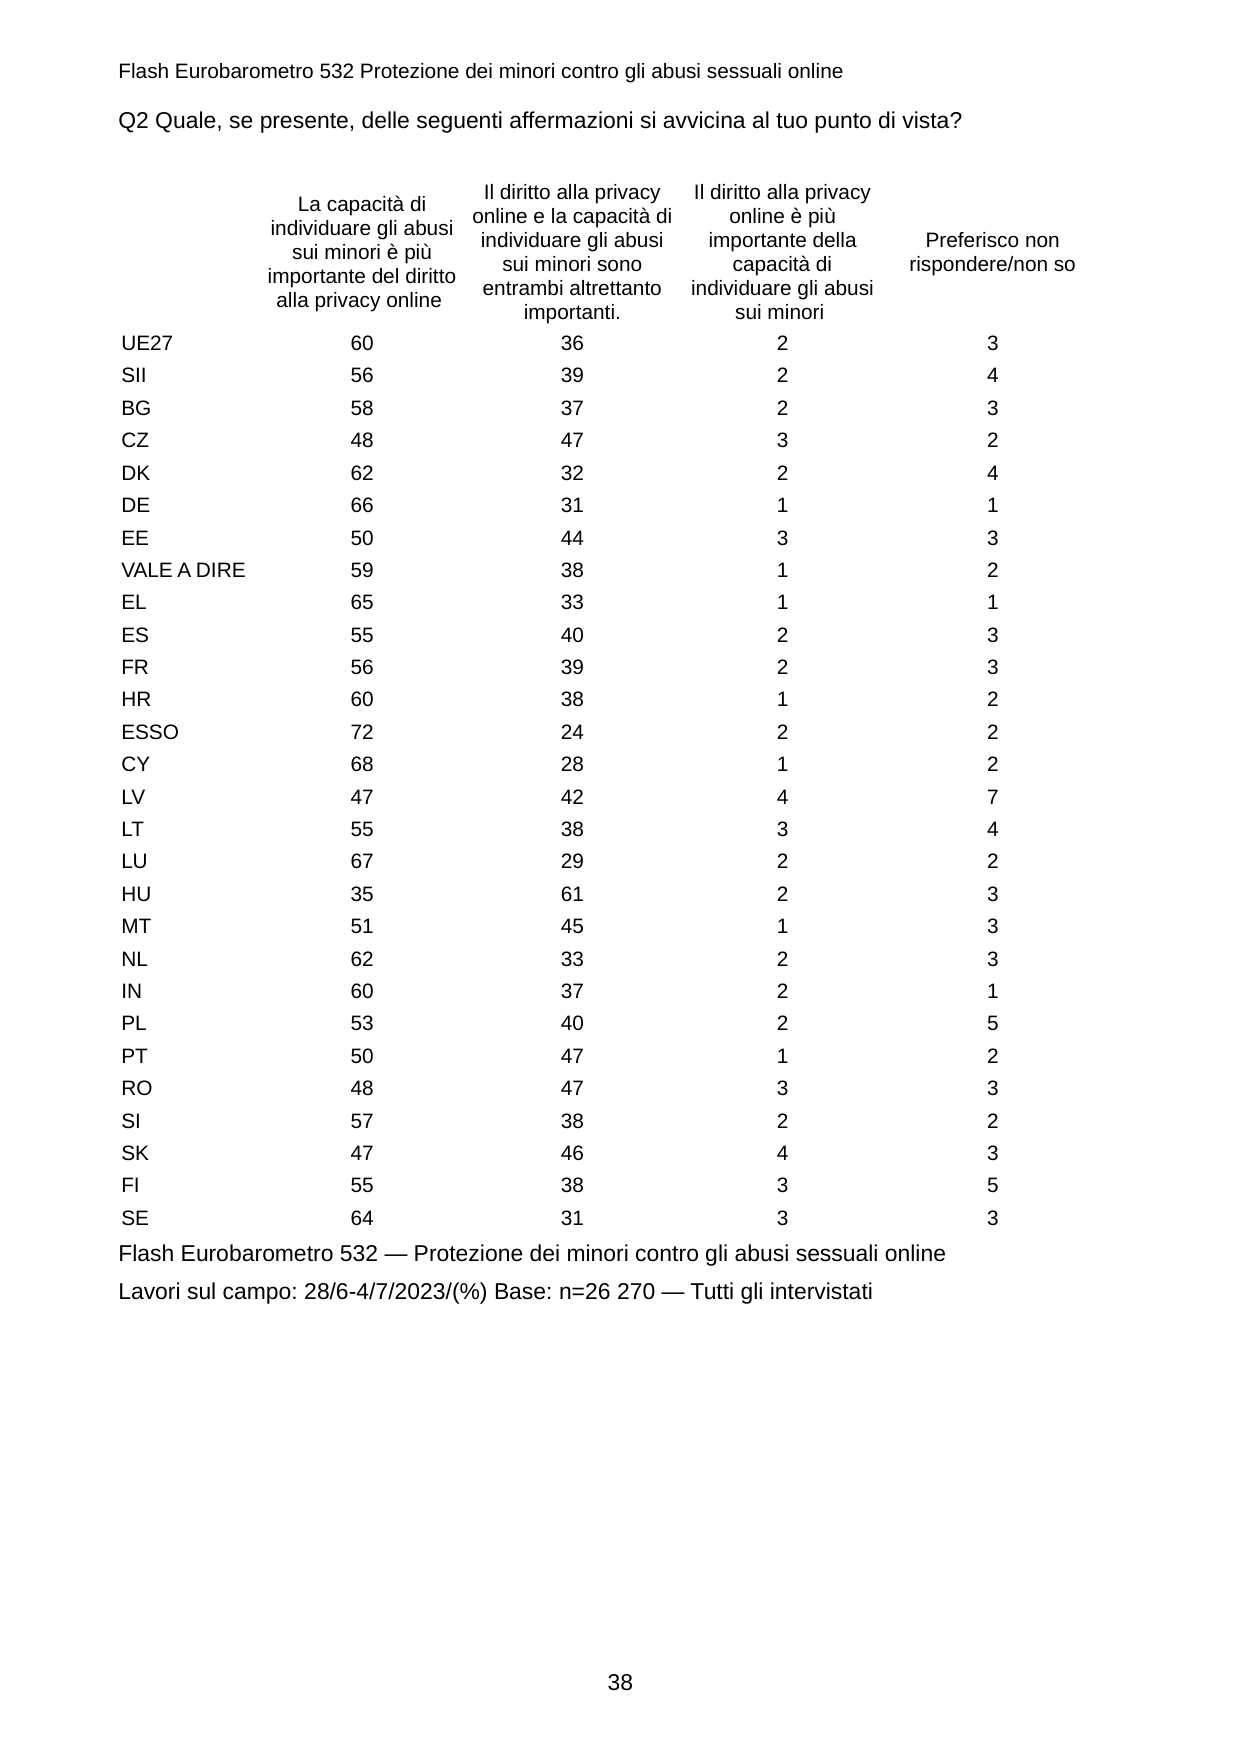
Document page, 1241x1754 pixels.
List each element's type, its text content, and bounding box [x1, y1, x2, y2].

table_cell 2 [677, 392, 887, 424]
table_cell SII [118, 359, 257, 392]
table_cell 2 [677, 1007, 887, 1039]
table_cell 29 [467, 845, 677, 877]
table_cell SK [118, 1137, 257, 1169]
table_cell 47 [257, 780, 467, 813]
table_cell 3 [888, 878, 1098, 910]
table_cell 42 [467, 780, 677, 813]
table_cell 45 [467, 910, 677, 942]
table_cell SE [118, 1201, 257, 1234]
table_cell 1 [677, 910, 887, 942]
table_cell PT [118, 1040, 257, 1072]
table_cell 3 [888, 1201, 1098, 1234]
table_cell 40 [467, 1007, 677, 1039]
table_cell 48 [257, 1072, 467, 1104]
table_cell 37 [467, 392, 677, 424]
table_cell 4 [888, 359, 1098, 392]
table_cell 3 [888, 521, 1098, 553]
table_cell 72 [257, 716, 467, 748]
table_cell 55 [257, 618, 467, 651]
table_cell 39 [467, 359, 677, 392]
table_cell 3 [677, 1169, 887, 1201]
table_cell 60 [257, 975, 467, 1007]
table_cell 2 [677, 845, 887, 877]
table_cell 1 [677, 489, 887, 521]
table_cell 66 [257, 489, 467, 521]
table_cell LU [118, 845, 257, 877]
table_cell 1 [888, 489, 1098, 521]
table_cell 2 [677, 359, 887, 392]
table_cell 4 [888, 456, 1098, 489]
table_cell FI [118, 1169, 257, 1201]
table_cell 5 [888, 1007, 1098, 1039]
table_cell 1 [888, 586, 1098, 618]
text Flash Eurobarometro 532 — Protezione dei minori contro gli abusi sessuali online [118, 1240, 1122, 1266]
table_cell 3 [888, 942, 1098, 975]
table_cell 47 [257, 1137, 467, 1169]
table_cell 7 [888, 780, 1098, 813]
table_cell 2 [888, 845, 1098, 877]
table_cell 3 [888, 392, 1098, 424]
table_cell VALE A DIRE [118, 554, 257, 586]
table_cell 3 [677, 424, 887, 456]
text Lavori sul campo: 28/6-4/7/2023/(%) Base: n=26 270 — Tutti gli intervistati [118, 1278, 1122, 1304]
table_cell 2 [677, 618, 887, 651]
table_cell 2 [677, 716, 887, 748]
table_cell ES [118, 618, 257, 651]
table_cell 33 [467, 942, 677, 975]
table_cell 3 [888, 651, 1098, 683]
table_cell DE [118, 489, 257, 521]
table_cell LV [118, 780, 257, 813]
table_cell 3 [677, 521, 887, 553]
table_cell 60 [257, 683, 467, 716]
table_cell 38 [467, 683, 677, 716]
table_cell 2 [677, 327, 887, 359]
table_cell RO [118, 1072, 257, 1104]
table_cell 2 [888, 683, 1098, 716]
table_cell 47 [467, 424, 677, 456]
table_cell NL [118, 942, 257, 975]
table_cell 46 [467, 1137, 677, 1169]
table_cell 1 [677, 1040, 887, 1072]
table_cell 1 [888, 975, 1098, 1007]
table_cell 38 [467, 1169, 677, 1201]
table_cell 61 [467, 878, 677, 910]
table_cell 2 [888, 554, 1098, 586]
table_cell 65 [257, 586, 467, 618]
table_cell 55 [257, 1169, 467, 1201]
table_cell 1 [677, 748, 887, 780]
table_cell 31 [467, 489, 677, 521]
table_cell 59 [257, 554, 467, 586]
table_cell 35 [257, 878, 467, 910]
table_cell DK [118, 456, 257, 489]
table_cell 2 [677, 1104, 887, 1137]
table_cell SI [118, 1104, 257, 1137]
table_cell ESSO [118, 716, 257, 748]
table_cell 32 [467, 456, 677, 489]
table_cell 50 [257, 1040, 467, 1072]
table_cell 44 [467, 521, 677, 553]
table_cell 47 [467, 1072, 677, 1104]
table_cell 24 [467, 716, 677, 748]
table_cell 40 [467, 618, 677, 651]
table_cell 62 [257, 456, 467, 489]
table_header [118, 177, 257, 327]
table_cell 2 [677, 651, 887, 683]
table_cell 36 [467, 327, 677, 359]
table_cell 64 [257, 1201, 467, 1234]
table_cell 38 [467, 1104, 677, 1137]
table_cell HU [118, 878, 257, 910]
table_cell FR [118, 651, 257, 683]
table_cell CZ [118, 424, 257, 456]
table_cell 3 [888, 327, 1098, 359]
table_cell 50 [257, 521, 467, 553]
table_header Il diritto alla privacy online è più importante della capacità di individuare gli abusi sui minori [677, 177, 887, 327]
table_cell 3 [677, 1201, 887, 1234]
table_cell 68 [257, 748, 467, 780]
table_cell 2 [888, 1040, 1098, 1072]
table_cell PL [118, 1007, 257, 1039]
table_header La capacità di individuare gli abusi sui minori è più importante del diritto alla privacy online [257, 177, 467, 327]
table_cell 28 [467, 748, 677, 780]
table_cell 3 [677, 813, 887, 845]
table_cell 1 [677, 554, 887, 586]
table_cell EL [118, 586, 257, 618]
table_cell 5 [888, 1169, 1098, 1201]
table_cell 4 [677, 1137, 887, 1169]
table_cell 2 [888, 1104, 1098, 1137]
table_cell 67 [257, 845, 467, 877]
table_cell MT [118, 910, 257, 942]
table_cell 56 [257, 359, 467, 392]
table_cell 2 [677, 878, 887, 910]
table_cell 57 [257, 1104, 467, 1137]
table_cell BG [118, 392, 257, 424]
table_cell 56 [257, 651, 467, 683]
table_cell 3 [677, 1072, 887, 1104]
table_cell 2 [888, 716, 1098, 748]
table_cell 2 [677, 942, 887, 975]
table_cell 3 [888, 618, 1098, 651]
table_cell UE27 [118, 327, 257, 359]
table_cell 53 [257, 1007, 467, 1039]
table_cell LT [118, 813, 257, 845]
table_cell CY [118, 748, 257, 780]
table_header Il diritto alla privacy online e la capacità di individuare gli abusi sui minori sono entrambi altrettanto importanti. [467, 177, 677, 327]
table_cell 4 [888, 813, 1098, 845]
table_cell 2 [677, 456, 887, 489]
table_cell 4 [677, 780, 887, 813]
table_cell 38 [467, 554, 677, 586]
table_cell IN [118, 975, 257, 1007]
table_cell 33 [467, 586, 677, 618]
table_cell 62 [257, 942, 467, 975]
text Q2 Quale, se presente, delle seguenti affermazioni si avvicina al tuo punto di vista? [118, 107, 1122, 133]
table_cell HR [118, 683, 257, 716]
table_cell 47 [467, 1040, 677, 1072]
table_cell 48 [257, 424, 467, 456]
table_cell 3 [888, 1072, 1098, 1104]
table_cell EE [118, 521, 257, 553]
table_cell 38 [467, 813, 677, 845]
table_cell 39 [467, 651, 677, 683]
table_cell 3 [888, 1137, 1098, 1169]
table_cell 2 [888, 424, 1098, 456]
table_cell 51 [257, 910, 467, 942]
table_header Preferisco non rispondere/non so [888, 177, 1098, 327]
table_cell 60 [257, 327, 467, 359]
table_cell 1 [677, 586, 887, 618]
table_cell 58 [257, 392, 467, 424]
table_cell 55 [257, 813, 467, 845]
table_cell 1 [677, 683, 887, 716]
table_cell 37 [467, 975, 677, 1007]
table_cell 2 [888, 748, 1098, 780]
table_cell 2 [677, 975, 887, 1007]
table_cell 31 [467, 1201, 677, 1234]
table_cell 3 [888, 910, 1098, 942]
